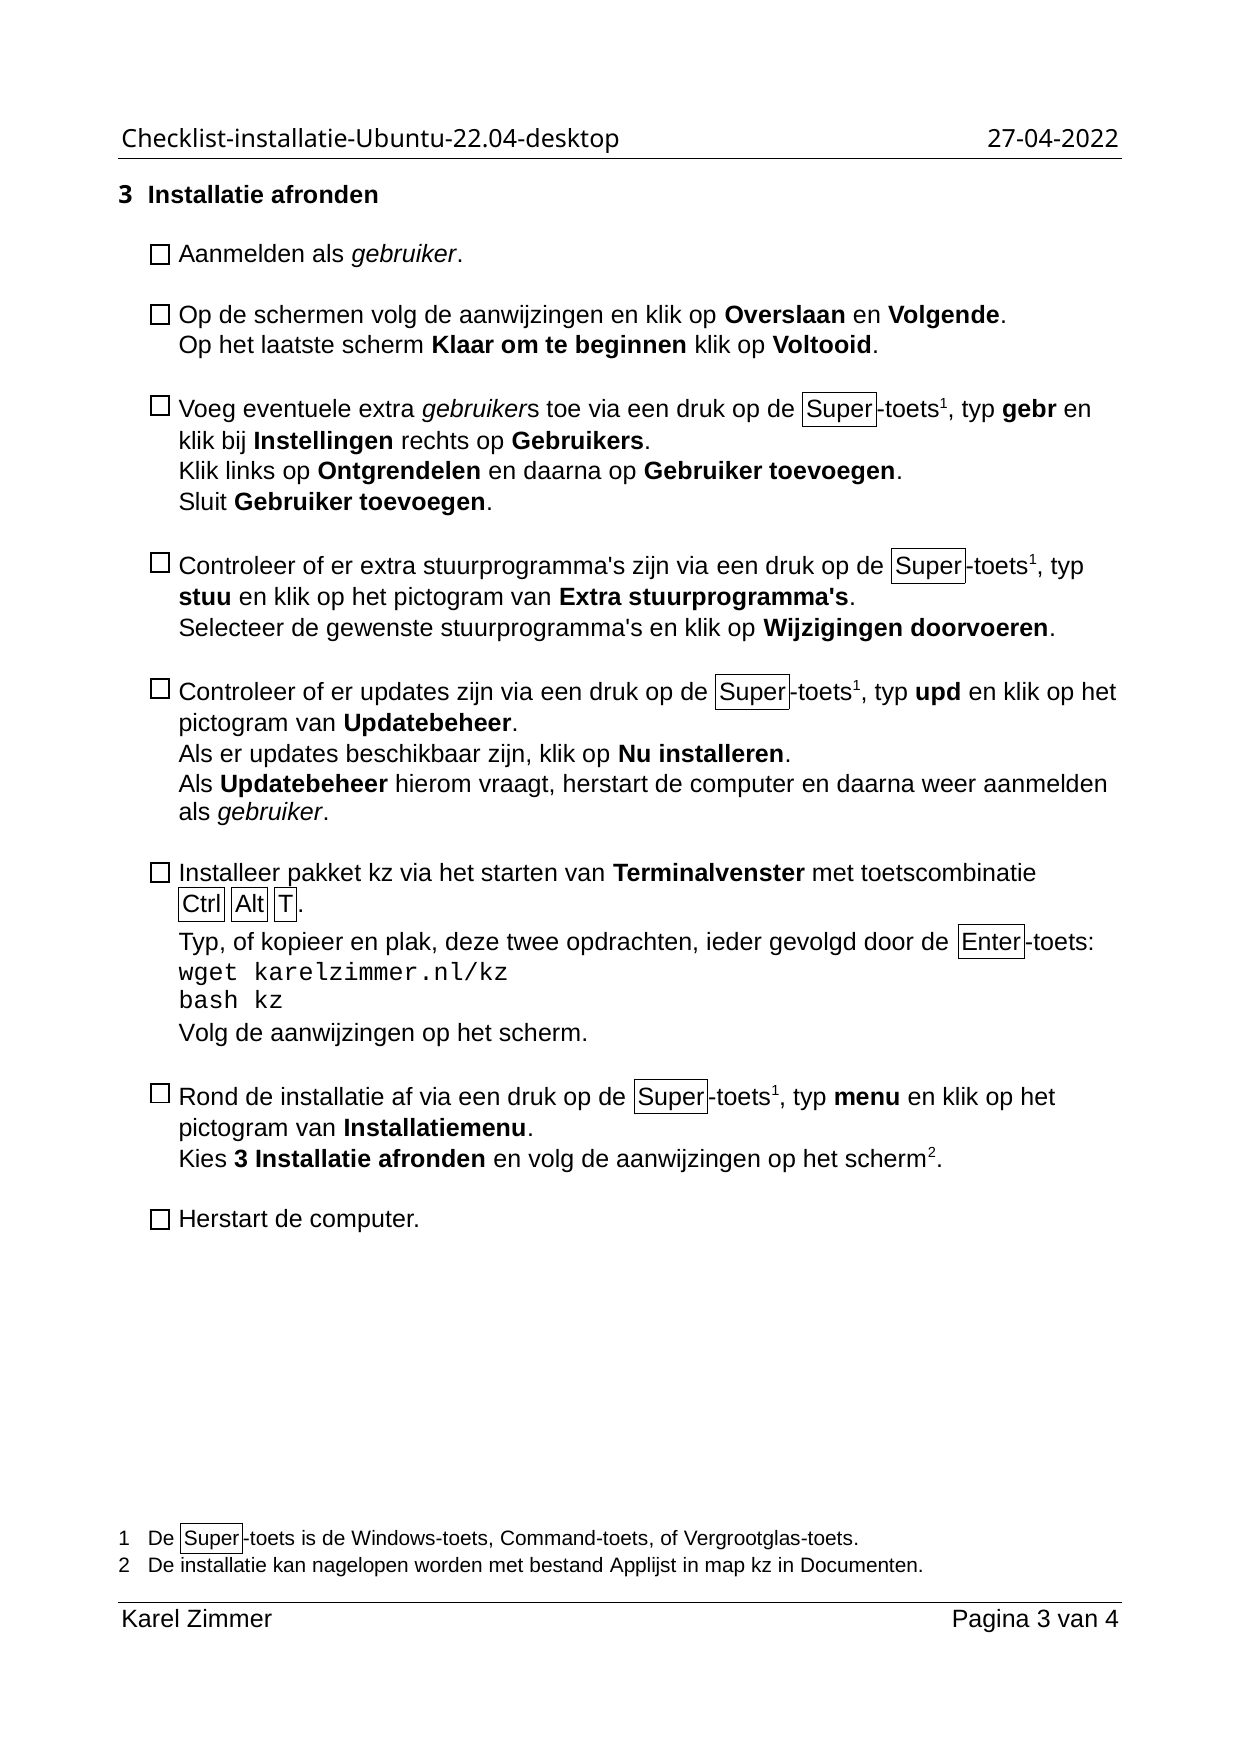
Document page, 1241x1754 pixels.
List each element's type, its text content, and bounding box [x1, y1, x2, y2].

table_cell [141, 858, 177, 923]
table_cell [141, 1078, 177, 1143]
table_cell Als er updates beschikbaar zijn, klik op Nu installeren. [177, 739, 1121, 769]
table_cell [141, 1017, 177, 1048]
table_cell [177, 269, 1121, 300]
table_cell Selecteer de gewenste stuurprogramma's en klik op Wijzigingen doorvoeren. [177, 613, 1121, 643]
table_cell [141, 456, 177, 486]
table_cell [177, 360, 1121, 391]
table_cell Voeg eventuele extra gebruikers toe via een druk op de Super-toets, typ gebr en klik bij Instellingen rechts op Gebruikers. [177, 391, 1121, 456]
table_cell Volg de aanwijzingen op het scherm. [177, 1017, 1121, 1048]
table_cell [141, 923, 177, 1017]
table_cell [141, 269, 177, 300]
table_cell [177, 643, 1121, 673]
table_cell [177, 517, 1121, 547]
table_header [141, 239, 177, 269]
table_cell Controleer of er extra stuurprogramma's zijn via een druk op de Super-toets1, typ stuu en klik op het pictogram van Extra stuurprogramma's. [177, 547, 1121, 612]
table_cell Installeer pakket kz via het starten van Terminalvenster met toetscombinatie Ctrl Alt T. [177, 858, 1121, 923]
table_cell [177, 827, 1121, 857]
table_cell [141, 360, 177, 391]
table_cell Als Updatebeheer hierom vraagt, herstart de computer en daarna weer aanmelden als gebruiker. [177, 769, 1121, 827]
table_cell Rond de installatie af via een druk op de Super-toets1, typ menu en klik op het pictogram van Installatiemenu. [177, 1078, 1121, 1143]
table_cell [141, 827, 177, 857]
table_cell [141, 769, 177, 827]
table_cell [177, 1174, 1121, 1204]
table_cell [141, 547, 177, 612]
list Installatie afronden [118, 177, 1122, 211]
table_cell Herstart de computer. [177, 1204, 1121, 1234]
table_cell Sluit Gebruiker toevoegen. [177, 486, 1121, 517]
table_cell Kies 3 Installatie afronden en volg de aanwijzingen op het scherm. [177, 1143, 1121, 1174]
table_cell [141, 1048, 177, 1078]
table_cell Typ, of kopieer en plak, deze twee opdrachten, ieder gevolgd door de Enter-toets: wget karelzimmer.nl/kz bash kz [177, 923, 1121, 1017]
table_cell Op het laatste scherm Klaar om te beginnen klik op Voltooid. [177, 330, 1121, 360]
table_cell [177, 1048, 1121, 1078]
table_header Aanmelden als gebruiker. [177, 239, 1121, 269]
table_cell [141, 486, 177, 517]
table_cell [141, 517, 177, 547]
table_cell [141, 1204, 177, 1234]
table_cell [141, 391, 177, 456]
table_cell [141, 643, 177, 673]
table_cell [141, 330, 177, 360]
table_cell Klik links op Ontgrendelen en daarna op Gebruiker toevoegen. [177, 456, 1121, 486]
table_cell [141, 300, 177, 330]
table_cell Controleer of er updates zijn via een druk op de Super-toets1, typ upd en klik op het pictogram van Updatebeheer. [177, 673, 1121, 738]
table_cell [141, 673, 177, 738]
table_cell [141, 739, 177, 769]
table_cell [141, 613, 177, 643]
table_cell [141, 1143, 177, 1174]
table_cell Op de schermen volg de aanwijzingen en klik op Overslaan en Volgende. [177, 300, 1121, 330]
table_cell [141, 1174, 177, 1204]
